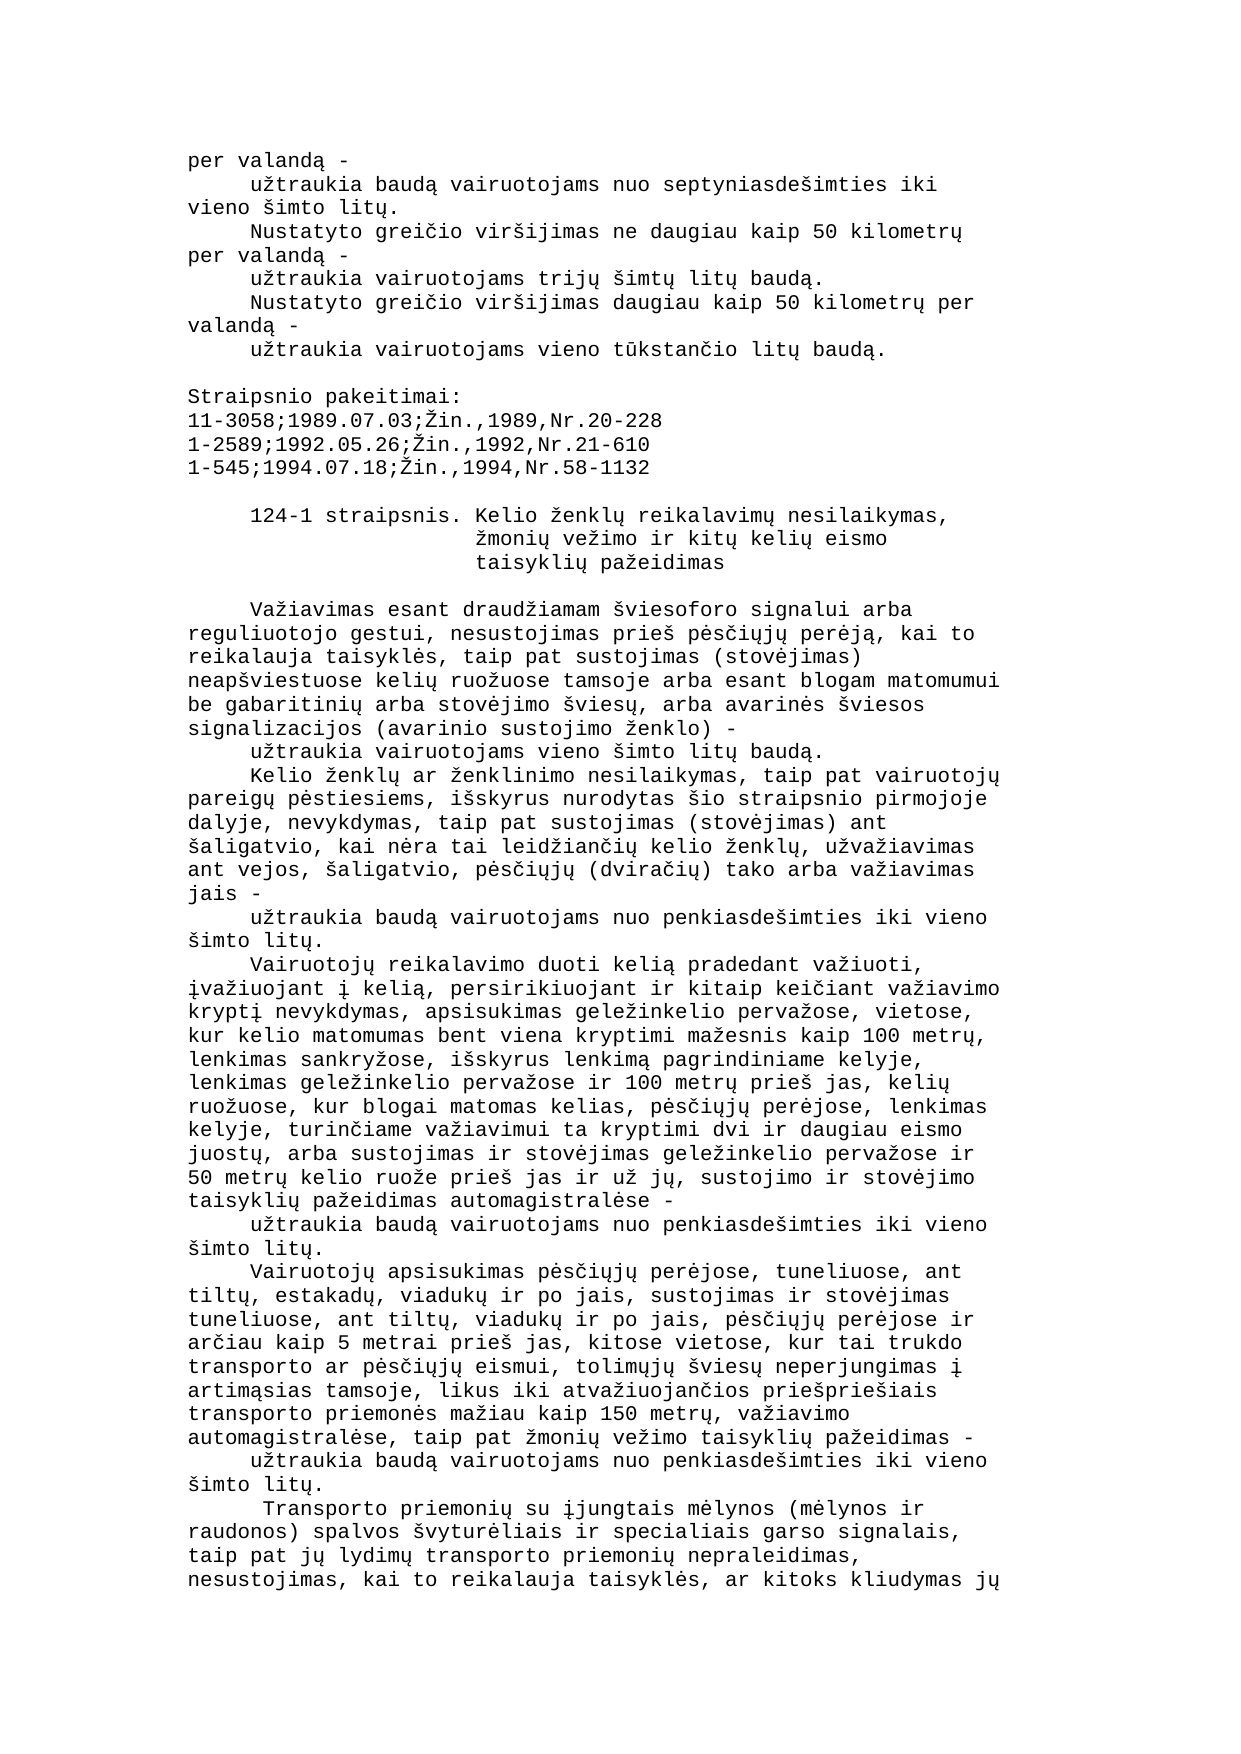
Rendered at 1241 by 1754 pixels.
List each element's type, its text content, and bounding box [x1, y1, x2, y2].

text taisyklių pažeidimas automagistralėse - [187, 1190, 1053, 1214]
text Transporto priemonių su įjungtais mėlynos (mėlynos ir [187, 1498, 1053, 1521]
text užtraukia baudą vairuotojams nuo penkiasdešimties iki vieno [187, 1451, 1053, 1474]
text kryptį nevykdymas, apsisukimas geležinkelio pervažose, vietose, [187, 1001, 1053, 1025]
text per valandą - [187, 244, 1053, 268]
text 50 metrų kelio ruože prieš jas ir už jų, sustojimo ir stovėjimo [187, 1167, 1053, 1190]
text ruožuose, kur blogai matomas kelias, pėsčiųjų perėjose, lenkimas [187, 1096, 1053, 1119]
text 1-545;1994.07.18;Žin.,1994,Nr.58-1132 [187, 457, 1053, 481]
text kur kelio matomumas bent viena kryptimi mažesnis kaip 100 metrų, [187, 1025, 1053, 1048]
text užtraukia baudą vairuotojams nuo penkiasdešimties iki vieno [187, 907, 1053, 930]
text neapšviestuose kelių ruožuose tamsoje arba esant blogam matomumui [187, 670, 1053, 694]
text įvažiuojant į kelią, persirikiuojant ir kitaip keičiant važiavimo [187, 978, 1053, 1001]
text vieno šimto litų. [187, 197, 1053, 221]
text šimto litų. [187, 1474, 1053, 1498]
text Kelio ženklų ar ženklinimo nesilaikymas, taip pat vairuotojų [187, 765, 1053, 788]
text tiltų, estakadų, viadukų ir po jais, sustojimas ir stovėjimas [187, 1285, 1053, 1309]
text automagistralėse, taip pat žmonių vežimo taisyklių pažeidimas - [187, 1427, 1053, 1451]
text 1-2589;1992.05.26;Žin.,1992,Nr.21-610 [187, 434, 1053, 457]
text ant vejos, šaligatvio, pėsčiųjų (dviračių) tako arba važiavimas [187, 859, 1053, 883]
text reikalauja taisyklės, taip pat sustojimas (stovėjimas) [187, 647, 1053, 670]
text transporto priemonės mažiau kaip 150 metrų, važiavimo [187, 1403, 1053, 1427]
text dalyje, nevykdymas, taip pat sustojimas (stovėjimas) ant [187, 812, 1053, 836]
text Straipsnio pakeitimai: [187, 386, 1053, 410]
text Vairuotojų apsisukimas pėsčiųjų perėjose, tuneliuose, ant [187, 1261, 1053, 1285]
text jais - [187, 883, 1053, 907]
text užtraukia vairuotojams vieno šimto litų baudą. [187, 741, 1053, 765]
text tuneliuose, ant tiltų, viadukų ir po jais, pėsčiųjų perėjose ir [187, 1309, 1053, 1332]
text žmonių vežimo ir kitų kelių eismo [187, 528, 1053, 552]
text taisyklių pažeidimas [187, 552, 1053, 576]
text 124-1 straipsnis. Kelio ženklų reikalavimų nesilaikymas, [187, 505, 1053, 528]
text taip pat jų lydimų transporto priemonių nepraleidimas, [187, 1545, 1053, 1569]
text užtraukia baudą vairuotojams nuo penkiasdešimties iki vieno [187, 1214, 1053, 1238]
text be gabaritinių arba stovėjimo šviesų, arba avarinės šviesos [187, 694, 1053, 717]
text kelyje, turinčiame važiavimui ta kryptimi dvi ir daugiau eismo [187, 1119, 1053, 1143]
text nesustojimas, kai to reikalauja taisyklės, ar kitoks kliudymas jų [187, 1569, 1053, 1592]
text signalizacijos (avarinio sustojimo ženklo) - [187, 717, 1053, 741]
text Vairuotojų reikalavimo duoti kelią pradedant važiuoti, [187, 954, 1053, 978]
text šimto litų. [187, 930, 1053, 954]
text pareigų pėstiesiems, išskyrus nurodytas šio straipsnio pirmojoje [187, 788, 1053, 812]
text per valandą - [187, 150, 1053, 174]
text Važiavimas esant draudžiamam šviesoforo signalui arba [187, 599, 1053, 623]
text transporto ar pėsčiųjų eismui, tolimųjų šviesų neperjungimas į [187, 1356, 1053, 1379]
text arčiau kaip 5 metrai prieš jas, kitose vietose, kur tai trukdo [187, 1332, 1053, 1356]
text valandą - [187, 316, 1053, 339]
text užtraukia vairuotojams vieno tūkstančio litų baudą. [187, 339, 1053, 363]
text 11-3058;1989.07.03;Žin.,1989,Nr.20-228 [187, 410, 1053, 434]
text lenkimas sankryžose, išskyrus lenkimą pagrindiniame kelyje, [187, 1048, 1053, 1072]
text Nustatyto greičio viršijimas ne daugiau kaip 50 kilometrų [187, 221, 1053, 244]
text artimąsias tamsoje, likus iki atvažiuojančios priešpriešiais [187, 1379, 1053, 1403]
text raudonos) spalvos švyturėliais ir specialiais garso signalais, [187, 1521, 1053, 1545]
text Nustatyto greičio viršijimas daugiau kaip 50 kilometrų per [187, 292, 1053, 316]
text šaligatvio, kai nėra tai leidžiančių kelio ženklų, užvažiavimas [187, 836, 1053, 859]
text reguliuotojo gestui, nesustojimas prieš pėsčiųjų perėją, kai to [187, 623, 1053, 647]
text juostų, arba sustojimas ir stovėjimas geležinkelio pervažose ir [187, 1143, 1053, 1167]
text šimto litų. [187, 1238, 1053, 1261]
text lenkimas geležinkelio pervažose ir 100 metrų prieš jas, kelių [187, 1072, 1053, 1096]
text užtraukia baudą vairuotojams nuo septyniasdešimties iki [187, 174, 1053, 197]
text užtraukia vairuotojams trijų šimtų litų baudą. [187, 268, 1053, 292]
